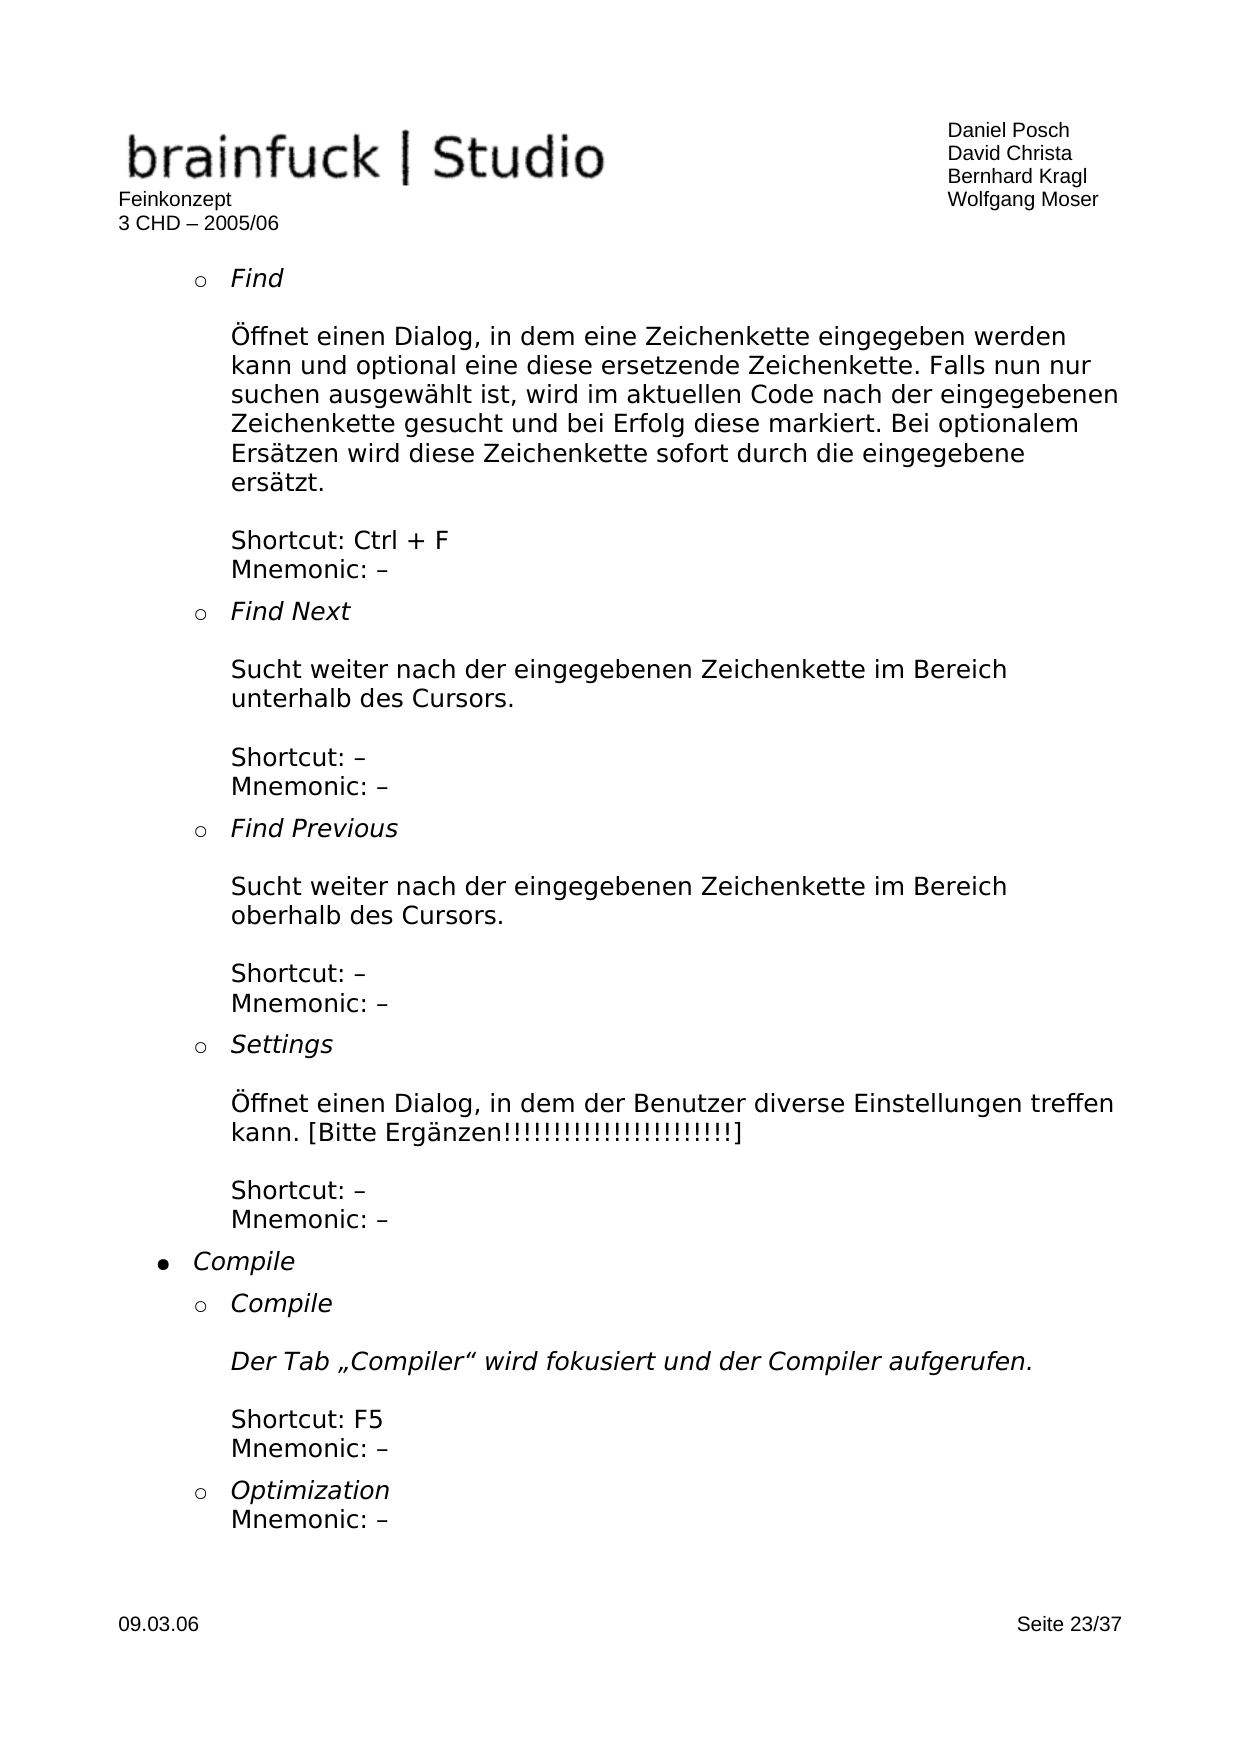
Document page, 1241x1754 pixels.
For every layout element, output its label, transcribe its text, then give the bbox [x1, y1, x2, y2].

list Compile [156, 1247, 1122, 1276]
list Optimization Mnemonic: – [193, 1476, 1122, 1534]
list Find Previous Sucht weiter nach der eingegebenen Zeichenkette im Bereich oberhalb des Cursors. Shortcut: – Mnemonic: – [193, 814, 1122, 1018]
list Find Öffnet einen Dialog, in dem eine Zeichenkette eingegeben werden kann und optional eine diese ersetzende Zeichenkette. Falls nun nur suchen ausgewählt ist, wird im aktuellen Code nach der eingegebenen Zeichenkette gesucht und bei Erfolg diese markiert. Bei optionalem Ersätzen wird diese Zeichenkette sofort durch die eingegebene ersätzt. Shortcut: Ctrl + F Mnemonic: – [193, 264, 1122, 584]
list Find Next Sucht weiter nach der eingegebenen Zeichenkette im Bereich unterhalb des Cursors. Shortcut: – Mnemonic: – [193, 597, 1122, 801]
list Compile Der Tab „Compiler“ wird fokusiert und der Compiler aufgerufen. Shortcut: F5 Mnemonic: – [193, 1289, 1122, 1464]
list Settings Öffnet einen Dialog, in dem der Benutzer diverse Einstellungen treffen kann. [Bitte Ergänzen!!!!!!!!!!!!!!!!!!!!!!!] Shortcut: – Mnemonic: – [193, 1030, 1122, 1234]
picture [118, 118, 609, 187]
